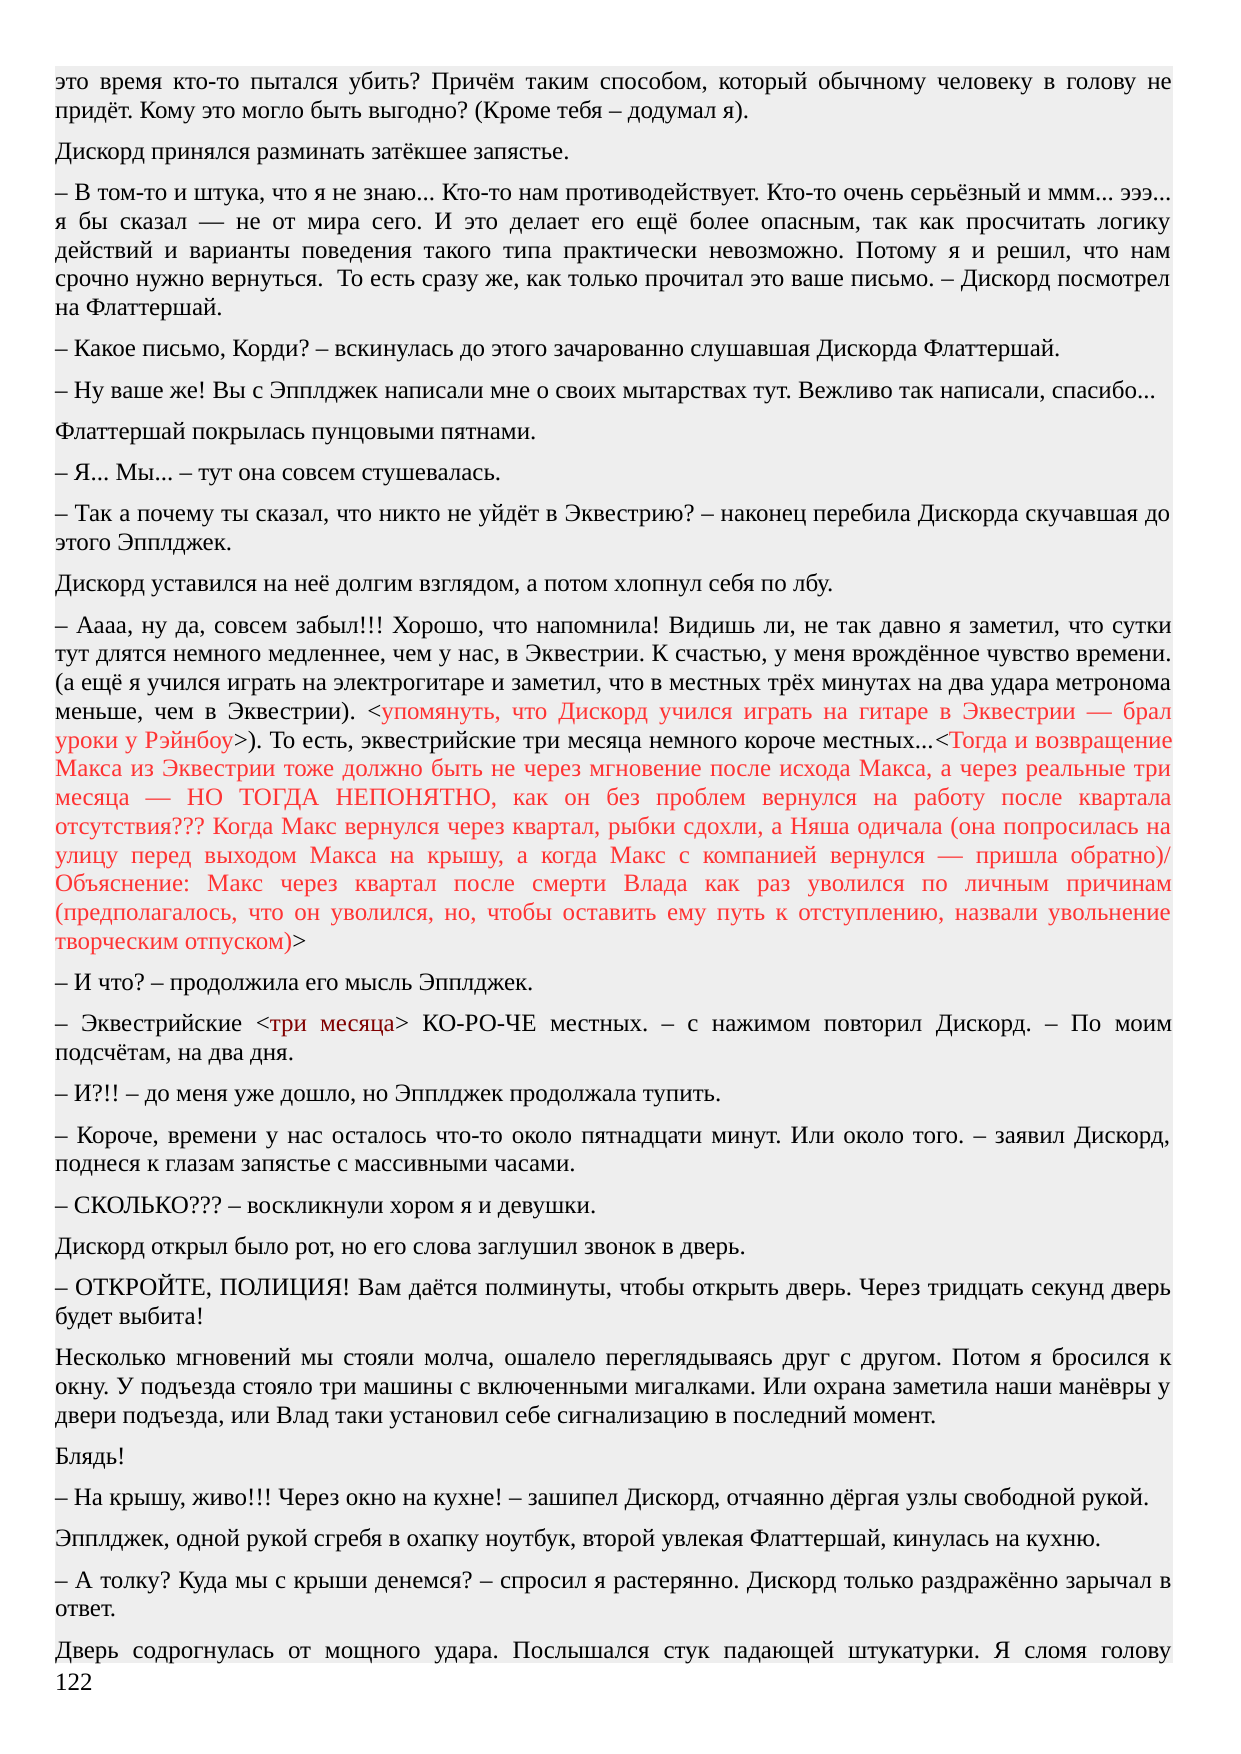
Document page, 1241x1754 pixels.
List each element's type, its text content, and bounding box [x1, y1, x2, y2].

text – Я... Мы... – тут она совсем стушевалась. [55, 457, 1173, 486]
text Дискорд принялся разминать затёкшее запястье. [55, 136, 1173, 165]
text – СКОЛЬКО??? – воскликнули хором я и девушки. [55, 1190, 1173, 1218]
text – Какое письмо, Корди? – вскинулась до этого зачарованно слушавшая Дискорда Флаттершай. [55, 333, 1173, 362]
text – И?!! – до меня уже дошло, но Эпплджек продолжала тупить. [55, 1078, 1173, 1107]
text Эпплджек, одной рукой сгребя в охапку ноутбук, второй увлекая Флаттершай, кинулась на кухню. [55, 1523, 1173, 1552]
text – Аааа, ну да, совсем забыл!!! Хорошо, что напомнила! Видишь ли, не так давно я заметил, что сутки тут длятся немного медленнее, чем у нас, в Эквестрии. К счастью, у меня врождённое чувство времени. (а ещё я учился играть на электрогитаре и заметил, что в местных трёх минутах на два удара метронома меньше, чем в Эквестрии). <упомянуть, что Дискорд учился играть на гитаре в Эквестрии — брал уроки у Рэйнбоу>). То есть, эквестрийские три месяца немного короче местных...<Тогда и возвращение Макса из Эквестрии тоже должно быть не через мгновение после исхода Макса, а через реальные три месяца — НО ТОГДА НЕПОНЯТНО, как он без проблем вернулся на работу после квартала отсутствия??? Когда Макс вернулся через квартал, рыбки сдохли, а Няша одичала (она попросилась на улицу перед выходом Макса на крышу, а когда Макс с компанией вернулся — пришла обратно)/ Объяснение: Макс через квартал после смерти Влада как раз уволился по личным причинам (предполагалось, что он уволился, но, чтобы оставить ему путь к отступлению, назвали увольнение творческим отпуском)> [55, 610, 1173, 955]
text – Ну ваше же! Вы с Эпплджек написали мне о своих мытарствах тут. Вежливо так написали, спасибо... [55, 375, 1173, 403]
text Дискорд открыл было рот, но его слова заглушил звонок в дверь. [55, 1231, 1173, 1260]
text – ОТКРОЙТЕ, ПОЛИЦИЯ! Вам даётся полминуты, чтобы открыть дверь. Через тридцать секунд дверь будет выбита! [55, 1272, 1173, 1330]
text Дверь содрогнулась от мощного удара. Послышался стук падающей штукатурки. Я сломя голову [55, 1635, 1173, 1663]
text Несколько мгновений мы стояли молча, ошалело переглядываясь друг с другом. Потом я бросился к окну. У подъезда стояло три машины с включенными мигалками. Или охрана заметила наши манёвры у двери подъезда, или Влад таки установил себе сигнализацию в последний момент. [55, 1342, 1173, 1428]
text – На крышу, живо!!! Через окно на кухне! – зашипел Дискорд, отчаянно дёргая узлы свободной рукой. [55, 1482, 1173, 1511]
text Блядь! [55, 1441, 1173, 1470]
text – В том-то и штука, что я не знаю... Кто-то нам противодействует. Кто-то очень серьёзный и ммм... эээ... я бы сказал — не от мира сего. И это делает его ещё более опасным, так как просчитать логику действий и варианты поведения такого типа практически невозможно. Потому я и решил, что нам срочно нужно вернуться. То есть сразу же, как только прочитал это ваше письмо. – Дискорд посмотрел на Флаттершай. [55, 177, 1173, 321]
text – И что? – продолжила его мысль Эпплджек. [55, 967, 1173, 996]
text – А толку? Куда мы с крыши денемся? – спросил я растерянно. Дискорд только раздражённо зарычал в ответ. [55, 1565, 1173, 1622]
text – Так а почему ты сказал, что никто не уйдёт в Эквестрию? – наконец перебила Дискорда скучавшая до этого Эпплджек. [55, 498, 1173, 556]
text Дискорд уставился на неё долгим взглядом, а потом хлопнул себя по лбу. [55, 568, 1173, 597]
text – Короче, времени у нас осталось что-то около пятнадцати минут. Или около того. – заявил Дискорд, поднеся к глазам запястье с массивными часами. [55, 1120, 1173, 1177]
text Флаттершай покрылась пунцовыми пятнами. [55, 416, 1173, 445]
text это время кто-то пытался убить? Причём таким способом, который обычному человеку в голову не придёт. Кому это могло быть выгодно? (Кроме тебя – додумал я). [55, 66, 1173, 123]
text – Эквестрийские <три месяца> КО-РО-ЧЕ местных. – с нажимом повторил Дискорд. – По моим подсчётам, на два дня. [55, 1008, 1173, 1066]
